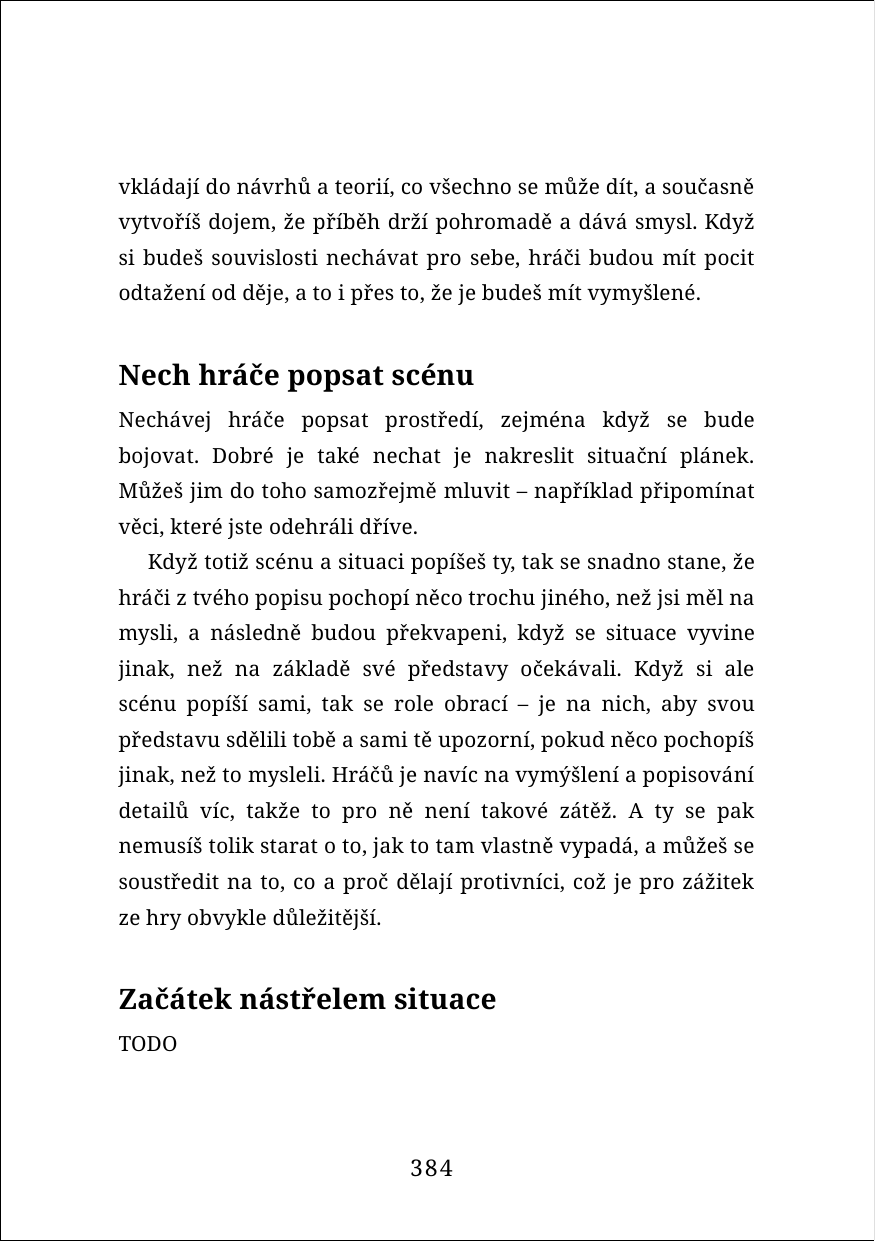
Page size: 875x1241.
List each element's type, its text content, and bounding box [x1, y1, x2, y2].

subtitle Nech hráče popsat scénu [118, 355, 756, 393]
text TODO [118, 1029, 756, 1058]
text Nechávej hráče popsat prostředí, zejména když se bude bojovat. Dobré je také nechat je nakreslit situační plánek. Můžeš jim do toho samozřejmě mluvit – například připomínat věci, které jste odehráli dříve. Když totiž scénu a situaci popíšeš ty, tak se snadno stane, že hráči z tvého popisu pochopí něco trochu jiného, než jsi měl na mysli, a následně budou překvapeni, když se situace vyvine jinak, než na základě své představy očekávali. Když si ale scénu popíší sami, tak se role obrací – je na nich, aby svou představu sdělili tobě a sami tě upozorní, pokud něco pochopíš jinak, než to mysleli. Hráčů je navíc na vymýšlení a popisování detailů víc, takže to pro ně není takové zátěž. A ty se pak nemusíš tolik starat o to, jak to tam vlastně vypadá, a můžeš se soustředit na to, co a proč dělají protivníci, což je pro zážitek ze hry obvykle důležitější. [118, 405, 756, 931]
text vkládají do návrhů a teorií, co všechno se může dít, a současně vytvoříš dojem, že příběh drží pohromadě a dává smysl. Když si budeš souvislosti nechávat pro sebe, hráči budou mít pocit odtažení od děje, a to i přes to, že je budeš mít vymyšlené. [118, 172, 756, 307]
subtitle Začátek nástřelem situace [118, 979, 756, 1018]
